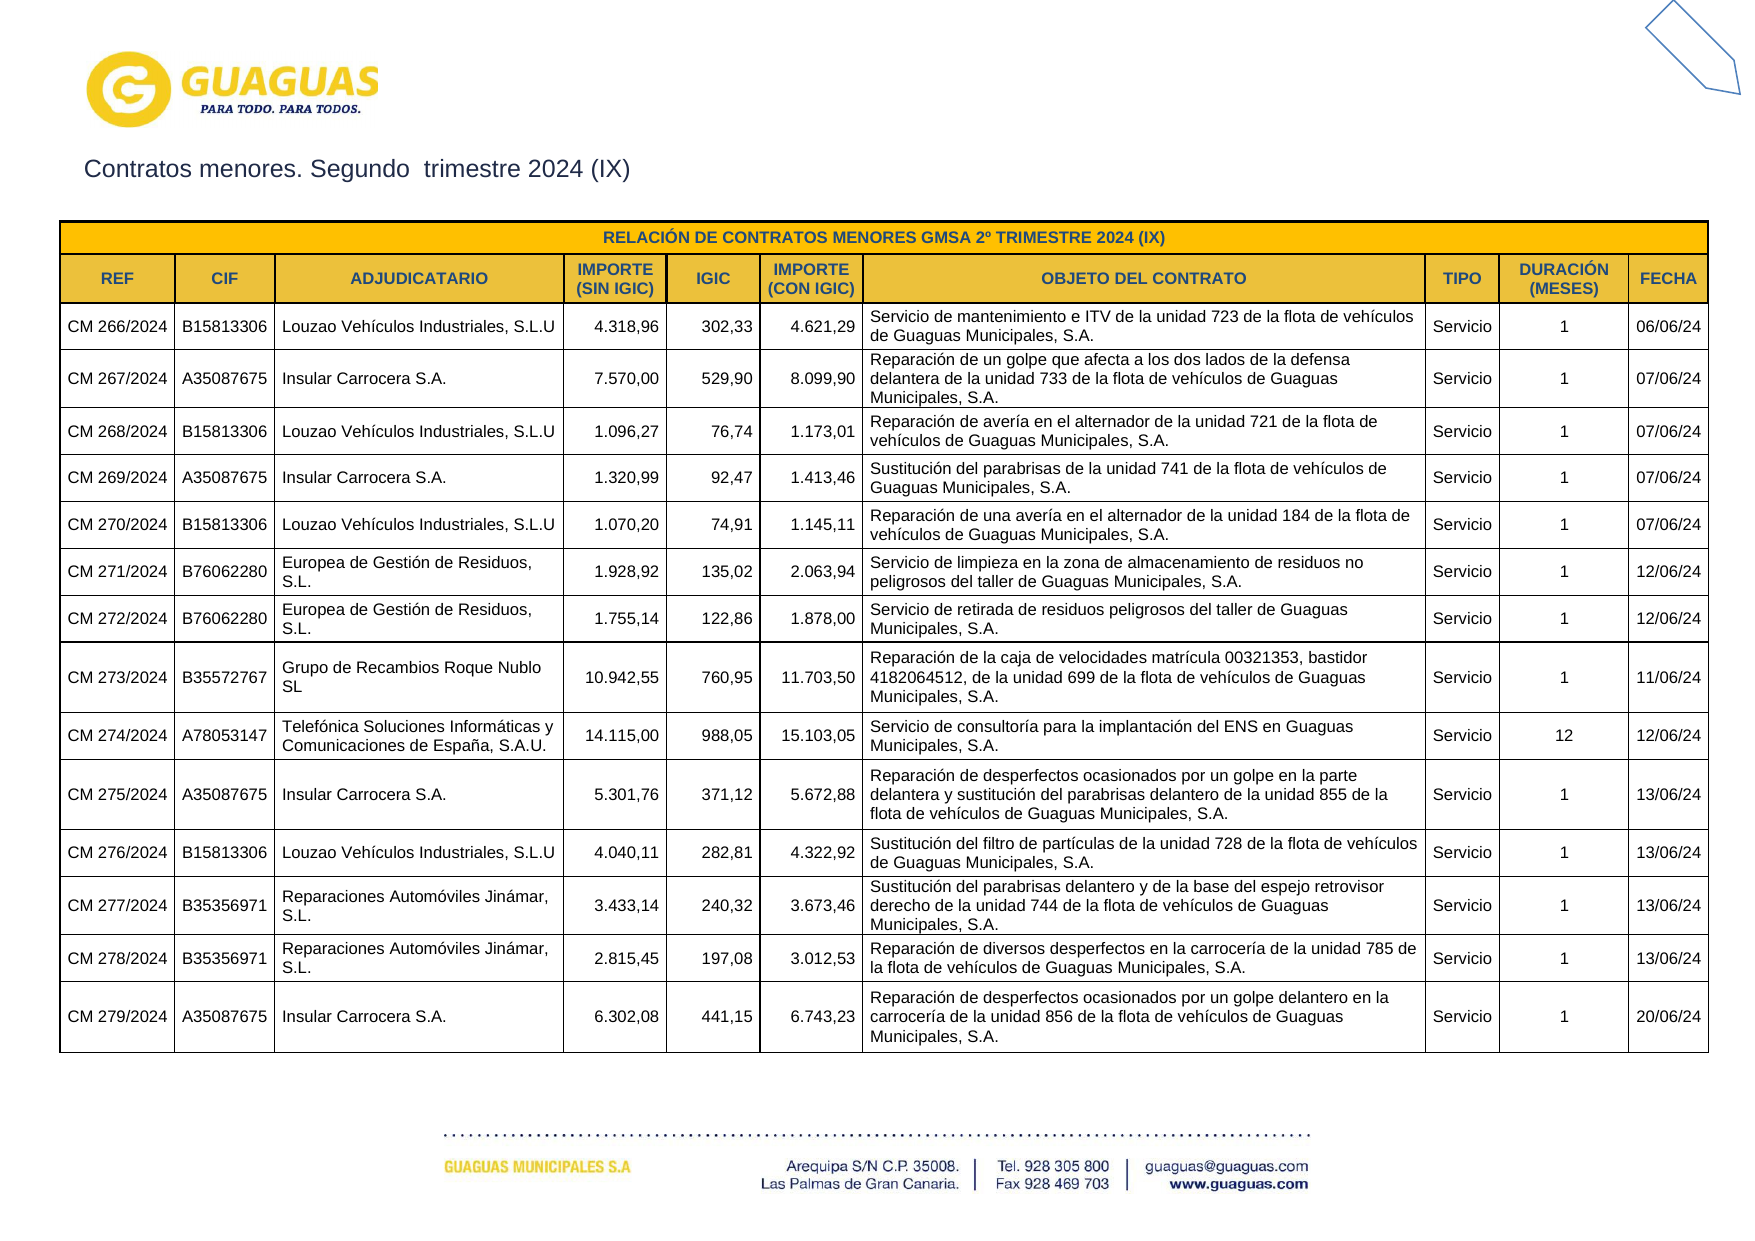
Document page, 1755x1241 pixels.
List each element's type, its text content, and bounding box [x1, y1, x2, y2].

table_cell Servicio de retirada de residuos peligrosos del taller de Guaguas Municipales, S.A. [863, 596, 1425, 641]
table_cell 20/06/24 [1629, 982, 1708, 1052]
table_cell B35356971 [175, 877, 274, 934]
table_cell 15.103,05 [761, 713, 862, 759]
table_cell Servicio de limpieza en la zona de almacenamiento de residuos no peligrosos del taller de Guaguas Municipales, S.A. [863, 549, 1425, 594]
table_cell OBJETO DEL CONTRATO [864, 255, 1424, 302]
table_cell 3.673,46 [761, 877, 862, 934]
table_cell CIF [176, 255, 274, 302]
table_cell 1 [1500, 643, 1628, 712]
table_cell CM 268/2024 [61, 408, 174, 454]
table_cell Louzao Vehículos Industriales, S.L.U [275, 304, 563, 348]
table_cell 4.040,11 [564, 830, 666, 876]
table_cell Servicio [1426, 760, 1499, 829]
table_cell Servicio [1426, 830, 1499, 876]
table_cell 13/06/24 [1629, 877, 1708, 934]
table_cell 10.942,55 [564, 643, 666, 712]
table_cell Reparación de avería en el alternador de la unidad 721 de la flota de vehículos de Guaguas Municipales, S.A. [863, 408, 1425, 454]
table_cell 4.318,96 [564, 304, 666, 348]
table_cell IGIC [668, 255, 759, 302]
table_cell CM 276/2024 [61, 830, 174, 876]
table_cell 14.115,00 [564, 713, 666, 759]
table_cell Insular Carrocera S.A. [275, 760, 563, 829]
table_cell 92,47 [667, 455, 759, 501]
table_cell Servicio [1426, 935, 1499, 981]
table_cell 2.063,94 [761, 549, 862, 594]
table_header RELACIÓN DE CONTRATOS MENORES GMSA 2º TRIMESTRE 2024 (IX) [61, 223, 1707, 253]
table_cell Servicio [1426, 877, 1499, 934]
table_cell 1.173,01 [761, 408, 862, 454]
table_cell 1 [1500, 935, 1628, 981]
table_cell 8.099,90 [761, 350, 862, 407]
table_cell CM 273/2024 [61, 643, 174, 712]
table_cell 7.570,00 [564, 350, 666, 407]
table_cell 1.413,46 [761, 455, 862, 501]
table_cell 4.322,92 [761, 830, 862, 876]
table_cell Servicio [1426, 713, 1499, 759]
table_cell 1 [1500, 549, 1628, 594]
table_cell Grupo de Recambios Roque Nublo SL [275, 643, 563, 712]
table_cell 1.145,11 [761, 502, 862, 548]
table_cell 1 [1500, 350, 1628, 407]
table_cell Insular Carrocera S.A. [275, 350, 563, 407]
table_cell A35087675 [175, 350, 274, 407]
table_cell 988,05 [667, 713, 759, 759]
table_cell CM 275/2024 [61, 760, 174, 829]
table_cell Reparaciones Automóviles Jinámar, S.L. [275, 935, 563, 981]
table_cell CM 279/2024 [61, 982, 174, 1052]
table_cell Servicio [1426, 502, 1499, 548]
table_cell DURACIÓN (MESES) [1500, 255, 1628, 302]
table_cell B15813306 [175, 830, 274, 876]
table_cell Servicio [1426, 304, 1499, 348]
table_cell 760,95 [667, 643, 759, 712]
table_cell B15813306 [175, 304, 274, 348]
table_cell 11/06/24 [1629, 643, 1708, 712]
table_cell Louzao Vehículos Industriales, S.L.U [275, 408, 563, 454]
table_cell Europea de Gestión de Residuos, S.L. [275, 596, 563, 641]
table_cell 6.743,23 [761, 982, 862, 1052]
table_cell Reparaciones Automóviles Jinámar, S.L. [275, 877, 563, 934]
table_cell 135,02 [667, 549, 759, 594]
table_cell B15813306 [175, 408, 274, 454]
table_cell B76062280 [175, 549, 274, 594]
table_cell 11.703,50 [761, 643, 862, 712]
table_cell FECHA [1629, 255, 1707, 302]
table_cell CM 271/2024 [61, 549, 174, 594]
table_cell 1.320,99 [564, 455, 666, 501]
table_cell CM 266/2024 [61, 304, 174, 348]
table_cell 12/06/24 [1629, 596, 1708, 641]
table_cell Servicio [1426, 350, 1499, 407]
table_cell Reparación de la caja de velocidades matrícula 00321353, bastidor 4182064512, de la unidad 699 de la flota de vehículos de Guaguas Municipales, S.A. [863, 643, 1425, 712]
table_cell 441,15 [667, 982, 759, 1052]
table_cell 6.302,08 [564, 982, 666, 1052]
table_cell 07/06/24 [1629, 408, 1708, 454]
table_cell B35356971 [175, 935, 274, 981]
table_cell 4.621,29 [761, 304, 862, 348]
table_cell 5.672,88 [761, 760, 862, 829]
table_cell 74,91 [667, 502, 759, 548]
table_cell IMPORTE (CON IGIC) [761, 255, 862, 302]
table_cell A78053147 [175, 713, 274, 759]
table_cell CM 277/2024 [61, 877, 174, 934]
table_cell Servicio de mantenimiento e ITV de la unidad 723 de la flota de vehículos de Guaguas Municipales, S.A. [863, 304, 1425, 348]
table_cell A35087675 [175, 455, 274, 501]
table_cell 529,90 [667, 350, 759, 407]
table_cell Reparación de diversos desperfectos en la carrocería de la unidad 785 de la flota de vehículos de Guaguas Municipales, S.A. [863, 935, 1425, 981]
table_cell 1 [1500, 877, 1628, 934]
table_cell 07/06/24 [1629, 502, 1708, 548]
table_cell Europea de Gestión de Residuos, S.L. [275, 549, 563, 594]
table_cell 122,86 [667, 596, 759, 641]
table_cell 13/06/24 [1629, 760, 1708, 829]
table_cell B76062280 [175, 596, 274, 641]
table_cell Servicio de consultoría para la implantación del ENS en Guaguas Municipales, S.A. [863, 713, 1425, 759]
table_cell 1.928,92 [564, 549, 666, 594]
table_cell CM 274/2024 [61, 713, 174, 759]
table_cell 1 [1500, 502, 1628, 548]
table_cell A35087675 [175, 982, 274, 1052]
table_cell B35572767 [175, 643, 274, 712]
table_cell Servicio [1426, 982, 1499, 1052]
table_cell 13/06/24 [1629, 935, 1708, 981]
table_cell IMPORTE (SIN IGIC) [565, 255, 665, 302]
table_cell 1 [1500, 830, 1628, 876]
table_cell 1 [1500, 760, 1628, 829]
table_cell 07/06/24 [1629, 350, 1708, 407]
table_cell Servicio [1426, 549, 1499, 594]
table_cell 1.755,14 [564, 596, 666, 641]
table_cell Insular Carrocera S.A. [275, 982, 563, 1052]
table_cell 1.096,27 [564, 408, 666, 454]
table_cell Louzao Vehículos Industriales, S.L.U [275, 502, 563, 548]
table_cell 76,74 [667, 408, 759, 454]
table_cell 12/06/24 [1629, 713, 1708, 759]
table_cell 1.878,00 [761, 596, 862, 641]
table_cell Servicio [1426, 455, 1499, 501]
table_cell CM 269/2024 [61, 455, 174, 501]
table_cell Telefónica Soluciones Informáticas y Comunicaciones de España, S.A.U. [275, 713, 563, 759]
table_cell 06/06/24 [1629, 304, 1708, 348]
table_cell 1 [1500, 982, 1628, 1052]
table_cell 5.301,76 [564, 760, 666, 829]
table_cell 12 [1500, 713, 1628, 759]
table_cell CM 272/2024 [61, 596, 174, 641]
table_cell 197,08 [667, 935, 759, 981]
table_cell Insular Carrocera S.A. [275, 455, 563, 501]
table_cell 240,32 [667, 877, 759, 934]
table_cell TIPO [1426, 255, 1498, 302]
table_cell Reparación de desperfectos ocasionados por un golpe en la parte delantera y sustitución del parabrisas delantero de la unidad 855 de la flota de vehículos de Guaguas Municipales, S.A. [863, 760, 1425, 829]
table_cell 1 [1500, 596, 1628, 641]
table_cell 2.815,45 [564, 935, 666, 981]
table_cell Reparación de desperfectos ocasionados por un golpe delantero en la carrocería de la unidad 856 de la flota de vehículos de Guaguas Municipales, S.A. [863, 982, 1425, 1052]
table_cell Louzao Vehículos Industriales, S.L.U [275, 830, 563, 876]
table_cell Sustitución del parabrisas delantero y de la base del espejo retrovisor derecho de la unidad 744 de la flota de vehículos de Guaguas Municipales, S.A. [863, 877, 1425, 934]
table_cell A35087675 [175, 760, 274, 829]
table_cell REF [61, 255, 174, 302]
table_cell Sustitución del parabrisas de la unidad 741 de la flota de vehículos de Guaguas Municipales, S.A. [863, 455, 1425, 501]
table_cell B15813306 [175, 502, 274, 548]
table_cell 3.012,53 [761, 935, 862, 981]
text Contratos menores. Segundo trimestre 2024 (IX) [84, 154, 1607, 183]
table_cell CM 270/2024 [61, 502, 174, 548]
table_cell Reparación de una avería en el alternador de la unidad 184 de la flota de vehículos de Guaguas Municipales, S.A. [863, 502, 1425, 548]
table_cell 13/06/24 [1629, 830, 1708, 876]
table_cell 1.070,20 [564, 502, 666, 548]
table_cell 3.433,14 [564, 877, 666, 934]
table_cell 07/06/24 [1629, 455, 1708, 501]
table_cell Sustitución del filtro de partículas de la unidad 728 de la flota de vehículos de Guaguas Municipales, S.A. [863, 830, 1425, 876]
table_cell CM 267/2024 [61, 350, 174, 407]
table_cell Reparación de un golpe que afecta a los dos lados de la defensa delantera de la unidad 733 de la flota de vehículos de Guaguas Municipales, S.A. [863, 350, 1425, 407]
table_cell 1 [1500, 408, 1628, 454]
table_cell Servicio [1426, 596, 1499, 641]
table_cell 12/06/24 [1629, 549, 1708, 594]
table_cell 371,12 [667, 760, 759, 829]
table_cell CM 278/2024 [61, 935, 174, 981]
table_cell 1 [1500, 455, 1628, 501]
table_cell 1 [1500, 304, 1628, 348]
table_cell Servicio [1426, 643, 1499, 712]
table_cell 302,33 [667, 304, 759, 348]
table_cell Servicio [1426, 408, 1499, 454]
table_cell 282,81 [667, 830, 759, 876]
table_cell ADJUDICATARIO [276, 255, 563, 302]
